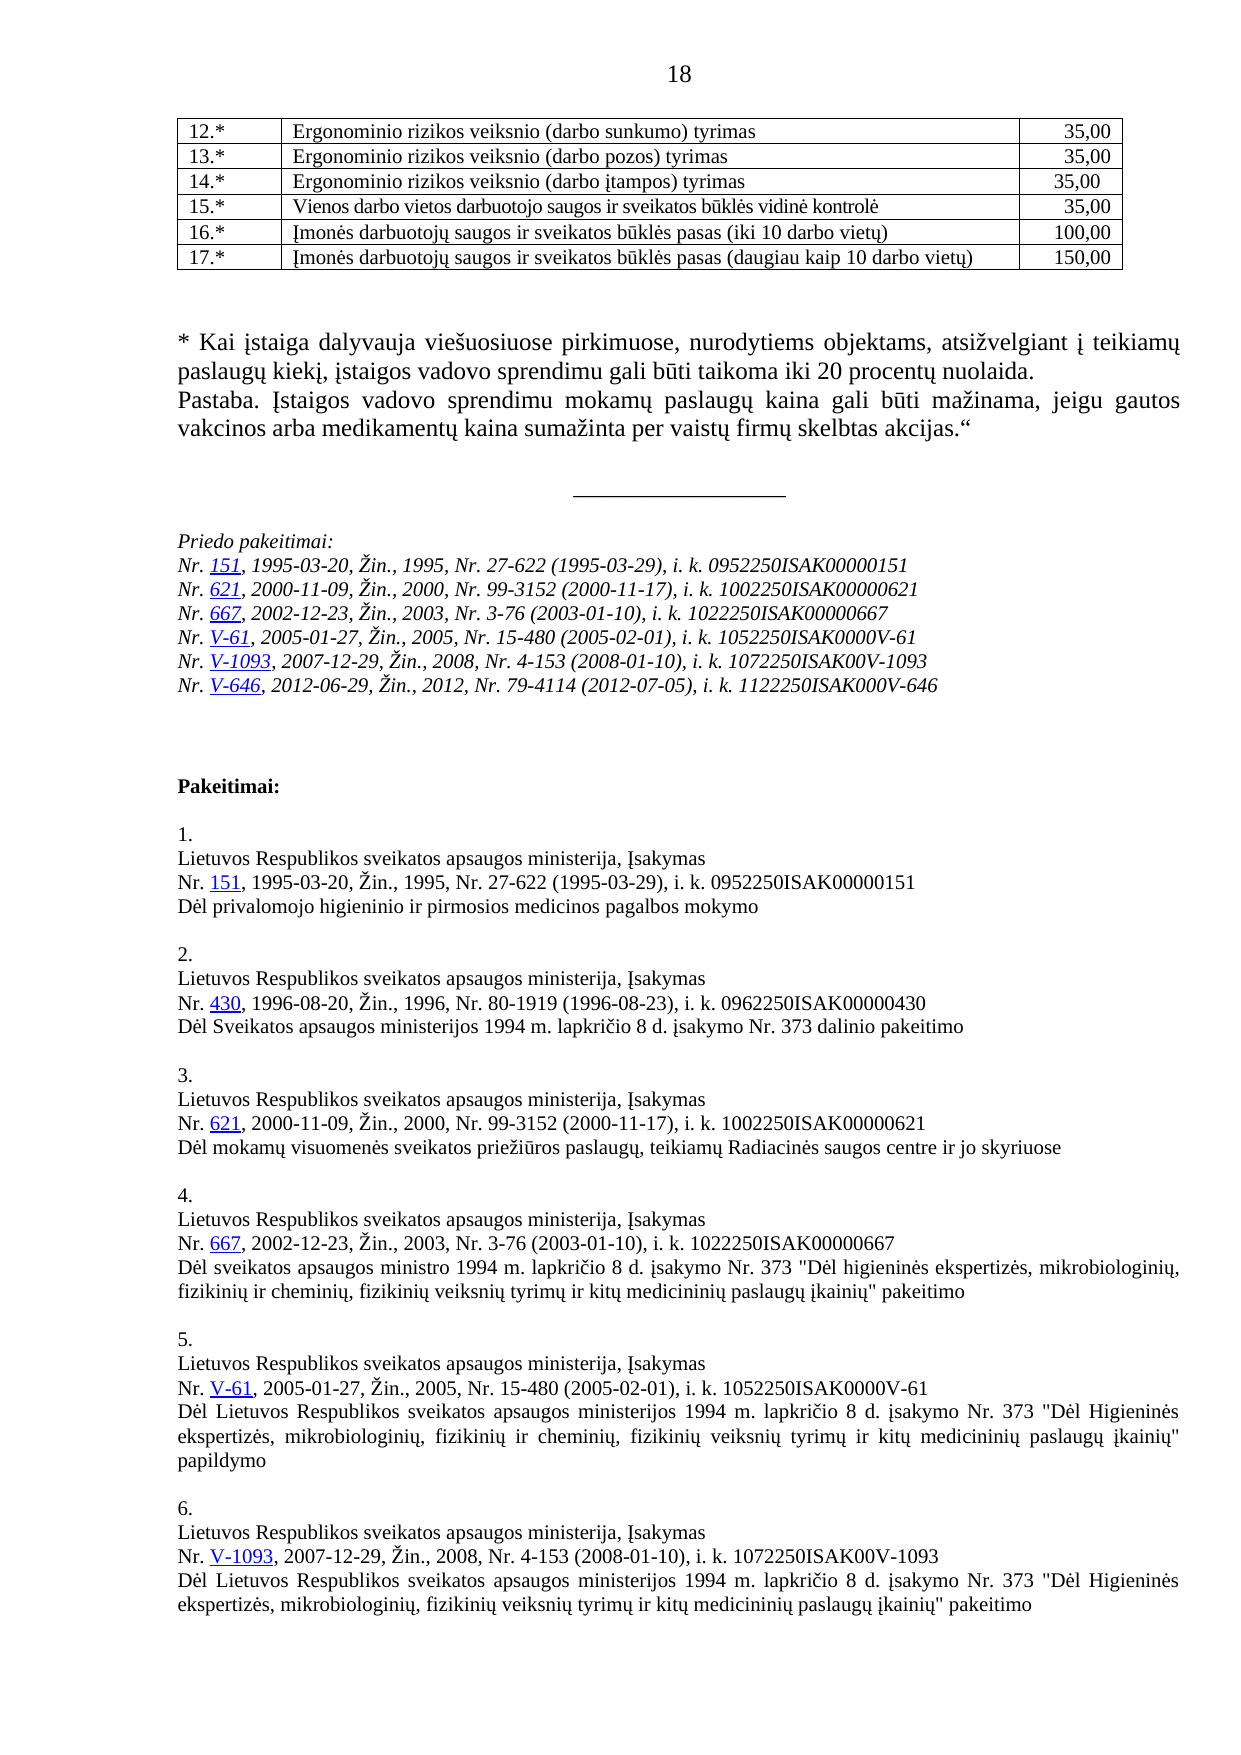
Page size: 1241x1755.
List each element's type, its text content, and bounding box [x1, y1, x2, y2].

text 6. [177, 1496, 1181, 1520]
text Nr. 621, 2000-11-09, Žin., 2000, Nr. 99-3152 (2000-11-17), i. k. 1002250ISAK00000621 [177, 577, 1181, 601]
text Nr. V-646, 2012-06-29, Žin., 2012, Nr. 79-4114 (2012-07-05), i. k. 1122250ISAK000V-646 [177, 673, 1181, 697]
text Nr. V-1093, 2007-12-29, Žin., 2008, Nr. 4-153 (2008-01-10), i. k. 1072250ISAK00V-1093 [177, 649, 1181, 673]
text Nr. V-61, 2005-01-27, Žin., 2005, Nr. 15-480 (2005-02-01), i. k. 1052250ISAK0000V-61 [177, 1375, 1181, 1399]
text Nr. 621, 2000-11-09, Žin., 2000, Nr. 99-3152 (2000-11-17), i. k. 1002250ISAK00000621 [177, 1111, 1181, 1135]
table_cell Ergonominio rizikos veiksnio (darbo pozos) tyrimas [282, 144, 1019, 168]
text Lietuvos Respublikos sveikatos apsaugos ministerija, Įsakymas [177, 1207, 1181, 1231]
text Nr. 667, 2002-12-23, Žin., 2003, Nr. 3-76 (2003-01-10), i. k. 1022250ISAK00000667 [177, 1231, 1181, 1255]
text Dėl Sveikatos apsaugos ministerijos 1994 m. lapkričio 8 d. įsakymo Nr. 373 dalinio pakeitimo [177, 1014, 1181, 1038]
text Lietuvos Respublikos sveikatos apsaugos ministerija, Įsakymas [177, 1351, 1181, 1375]
text Dėl sveikatos apsaugos ministro 1994 m. lapkričio 8 d. įsakymo Nr. 373 "Dėl higieninės ekspertizės, mikrobiologinių, fizikinių ir cheminių, fizikinių veiksnių tyrimų ir kitų medicininių paslaugų įkainių" pakeitimo [177, 1255, 1181, 1303]
text * Kai įstaiga dalyvauja viešuosiuose pirkimuose, nurodytiems objektams, atsižvelgiant į teikiamų paslaugų kiekį, įstaigos vadovo sprendimu gali būti taikoma iki 20 procentų nuolaida. [177, 327, 1181, 385]
table_cell Ergonominio rizikos veiksnio (darbo sunkumo) tyrimas [282, 119, 1019, 143]
table_cell Įmonės darbuotojų saugos ir sveikatos būklės pasas (daugiau kaip 10 darbo vietų) [282, 245, 1019, 269]
table_cell 35,00 [1020, 169, 1122, 193]
table_cell Vienos darbo vietos darbuotojo saugos ir sveikatos būklės vidinė kontrolė [282, 195, 1019, 218]
text 1. [177, 822, 1181, 846]
text Lietuvos Respublikos sveikatos apsaugos ministerija, Įsakymas [177, 1087, 1181, 1111]
text Nr. 151, 1995-03-20, Žin., 1995, Nr. 27-622 (1995-03-29), i. k. 0952250ISAK00000151 [177, 870, 1181, 894]
table_cell 150,00 [1020, 245, 1122, 269]
text Pakeitimai: [177, 774, 1181, 798]
text Lietuvos Respublikos sveikatos apsaugos ministerija, Įsakymas [177, 846, 1181, 870]
table_cell 35,00 [1020, 195, 1122, 218]
table_cell 16.* [178, 220, 281, 244]
table_cell 35,00 [1020, 144, 1122, 168]
text Lietuvos Respublikos sveikatos apsaugos ministerija, Įsakymas [177, 1520, 1181, 1544]
table_cell 12.* [178, 119, 281, 143]
text Dėl mokamų visuomenės sveikatos priežiūros paslaugų, teikiamų Radiacinės saugos centre ir jo skyriuose [177, 1135, 1181, 1159]
table_cell 35,00 [1020, 119, 1122, 143]
text Nr. 430, 1996-08-20, Žin., 1996, Nr. 80-1919 (1996-08-23), i. k. 0962250ISAK00000430 [177, 990, 1181, 1014]
table_cell 13.* [178, 144, 281, 168]
table_cell 15.* [178, 195, 281, 218]
text 4. [177, 1183, 1181, 1207]
text 5. [177, 1327, 1181, 1351]
text Lietuvos Respublikos sveikatos apsaugos ministerija, Įsakymas [177, 966, 1181, 990]
text Nr. 667, 2002-12-23, Žin., 2003, Nr. 3-76 (2003-01-10), i. k. 1022250ISAK00000667 [177, 601, 1181, 625]
table_cell 100,00 [1020, 220, 1122, 244]
text Nr. 151, 1995-03-20, Žin., 1995, Nr. 27-622 (1995-03-29), i. k. 0952250ISAK00000151 [177, 553, 1181, 577]
table_cell 17.* [178, 245, 281, 269]
text 2. [177, 942, 1181, 966]
text Nr. V-1093, 2007-12-29, Žin., 2008, Nr. 4-153 (2008-01-10), i. k. 1072250ISAK00V-1093 [177, 1544, 1181, 1568]
table_cell 14.* [178, 169, 281, 193]
text Pastaba. Įstaigos vadovo sprendimu mokamų paslaugų kaina gali būti mažinama, jeigu gautos vakcinos arba medikamentų kaina sumažinta per vaistų firmų skelbtas akcijas.“ [177, 385, 1181, 442]
text Dėl Lietuvos Respublikos sveikatos apsaugos ministerijos 1994 m. lapkričio 8 d. įsakymo Nr. 373 "Dėl Higieninės ekspertizės, mikrobiologinių, fizikinių ir cheminių, fizikinių veiksnių tyrimų ir kitų medicininių paslaugų įkainių" papildymo [177, 1399, 1181, 1472]
text 3. [177, 1063, 1181, 1087]
table_cell Ergonominio rizikos veiksnio (darbo įtampos) tyrimas [282, 169, 1019, 193]
text Dėl privalomojo higieninio ir pirmosios medicinos pagalbos mokymo [177, 894, 1181, 918]
text Priedo pakeitimai: [177, 528, 1181, 553]
text Dėl Lietuvos Respublikos sveikatos apsaugos ministerijos 1994 m. lapkričio 8 d. įsakymo Nr. 373 "Dėl Higieninės ekspertizės, mikrobiologinių, fizikinių veiksnių tyrimų ir kitų medicininių paslaugų įkainių" pakeitimo [177, 1568, 1181, 1616]
text _________________ [177, 471, 1181, 500]
text Nr. V-61, 2005-01-27, Žin., 2005, Nr. 15-480 (2005-02-01), i. k. 1052250ISAK0000V-61 [177, 625, 1181, 649]
table_cell Įmonės darbuotojų saugos ir sveikatos būklės pasas (iki 10 darbo vietų) [282, 220, 1019, 244]
